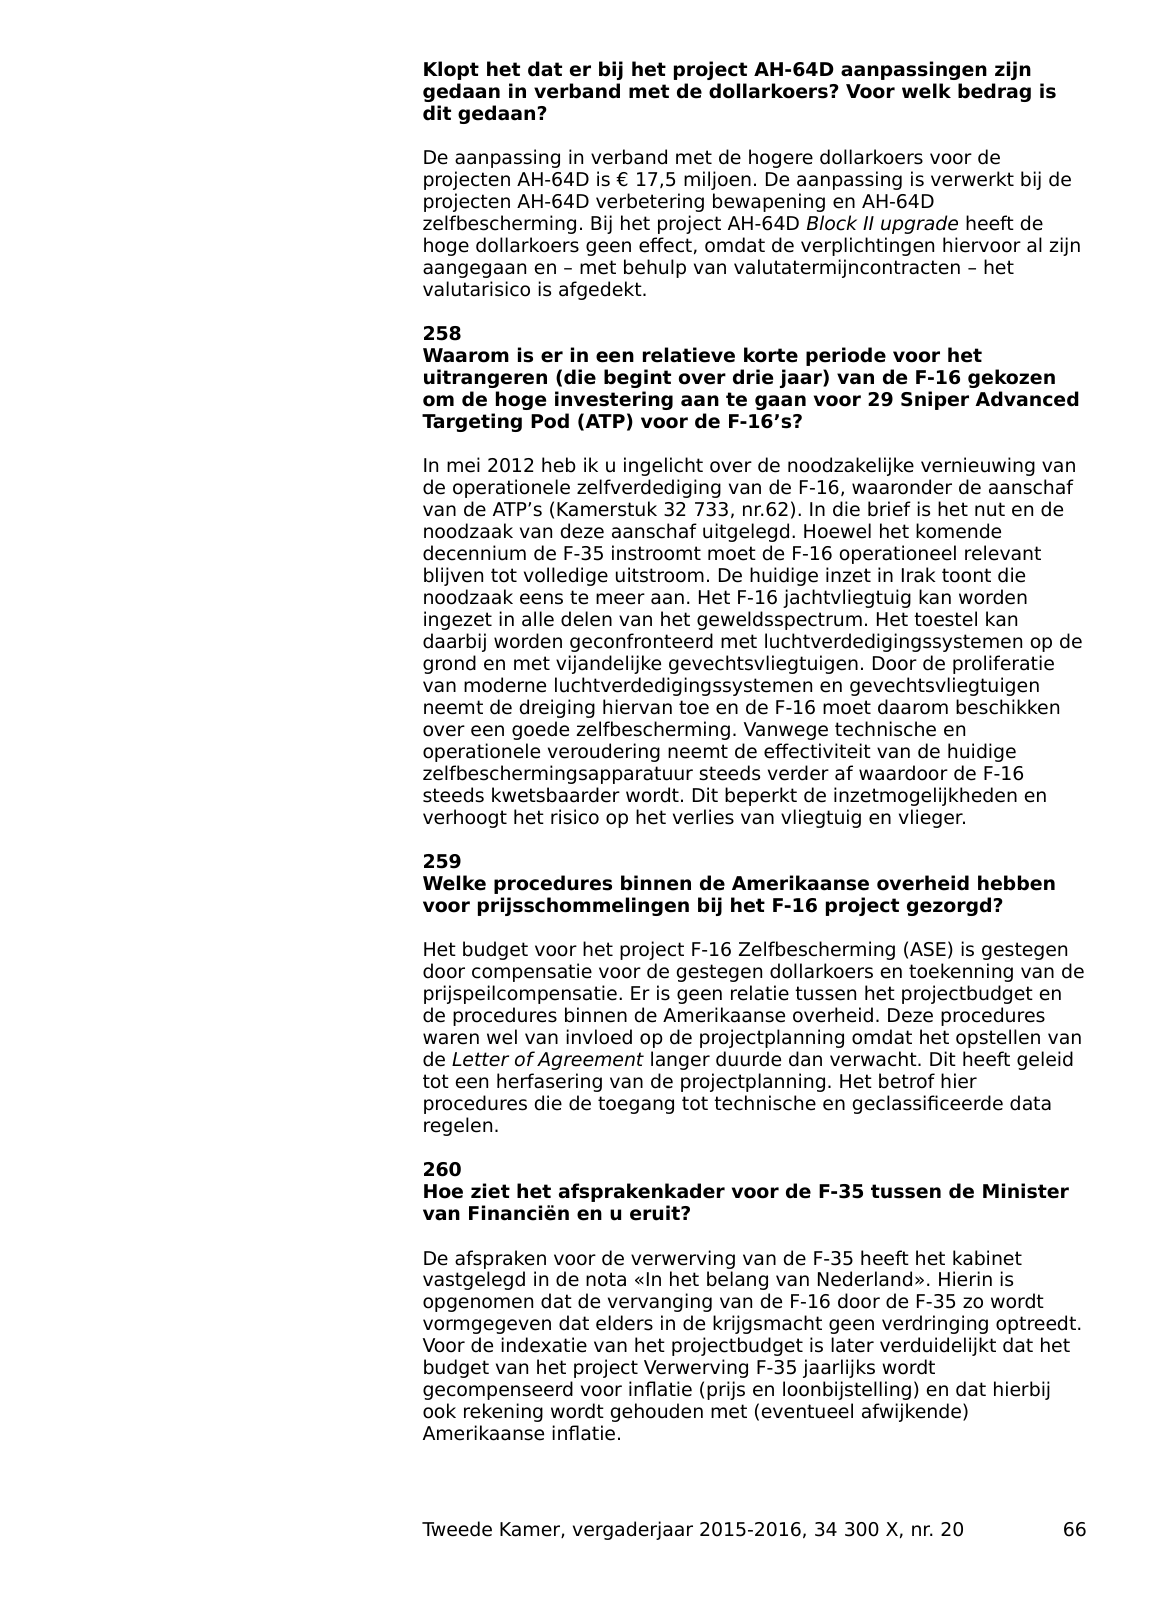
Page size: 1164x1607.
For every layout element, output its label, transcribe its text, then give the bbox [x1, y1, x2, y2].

text Waarom is er in een relatieve korte periode voor het uitrangeren (die begint over drie jaar) van de F-16 gekozen om de hoge investering aan te gaan voor 29 Sniper Advanced Targeting Pod (ATP) voor de F-16’s? [422, 345, 1087, 433]
text De afspraken voor de verwerving van de F-35 heeft het kabinet vastgelegd in de nota «In het belang van Nederland». Hierin is opgenomen dat de vervanging van de F-16 door de F-35 zo wordt vormgegeven dat elders in de krijgsmacht geen verdringing optreedt. Voor de indexatie van het projectbudget is later verduidelijkt dat het budget van het project Verwerving F-35 jaarlijks wordt gecompenseerd voor inflatie (prijs en loonbijstelling) en dat hierbij ook rekening wordt gehouden met (eventueel afwijkende) Amerikaanse inflatie. [422, 1247, 1087, 1445]
text De aanpassing in verband met de hogere dollarkoers voor de projecten AH-64D is € 17,5 miljoen. De aanpassing is verwerkt bij de projecten AH-64D verbetering bewapening en AH-64D zelfbescherming. Bij het project AH-64D Block II upgrade heeft de hoge dollarkoers geen effect, omdat de verplichtingen hiervoor al zijn aangegaan en – met behulp van valutatermijncontracten – het valutarisico is afgedekt. [422, 147, 1087, 301]
text In mei 2012 heb ik u ingelicht over de noodzakelijke vernieuwing van de operationele zelfverdediging van de F-16, waaronder de aanschaf van de ATP’s (Kamerstuk 32 733, nr.62). In die brief is het nut en de noodzaak van deze aanschaf uitgelegd. Hoewel het komende decennium de F-35 instroomt moet de F-16 operationeel relevant blijven tot volledige uitstroom. De huidige inzet in Irak toont die noodzaak eens te meer aan. Het F-16 jachtvliegtuig kan worden ingezet in alle delen van het geweldsspectrum. Het toestel kan daarbij worden geconfronteerd met luchtverdedigingssystemen op de grond en met vijandelijke gevechtsvliegtuigen. Door de proliferatie van moderne luchtverdedigingssystemen en gevechtsvliegtuigen neemt de dreiging hiervan toe en de F-16 moet daarom beschikken over een goede zelfbescherming. Vanwege technische en operationele veroudering neemt de effectiviteit van de huidige zelfbeschermingsapparatuur steeds verder af waardoor de F-16 steeds kwetsbaarder wordt. Dit beperkt de inzetmogelijkheden en verhoogt het risico op het verlies van vliegtuig en vlieger. [422, 455, 1087, 829]
text Welke procedures binnen de Amerikaanse overheid hebben voor prijsschommelingen bij het F-16 project gezorgd? [422, 873, 1087, 917]
text Klopt het dat er bij het project AH-64D aanpassingen zijn gedaan in verband met de dollarkoers? Voor welk bedrag is dit gedaan? [422, 59, 1087, 125]
text 260 [422, 1159, 1087, 1181]
text 258 [422, 323, 1087, 345]
text 259 [422, 851, 1087, 873]
text Het budget voor het project F-16 Zelfbescherming (ASE) is gestegen door compensatie voor de gestegen dollarkoers en toekenning van de prijspeilcompensatie. Er is geen relatie tussen het projectbudget en de procedures binnen de Amerikaanse overheid. Deze procedures waren wel van invloed op de projectplanning omdat het opstellen van de Letter of Agreement langer duurde dan verwacht. Dit heeft geleid tot een herfasering van de projectplanning. Het betrof hier procedures die de toegang tot technische en geclassificeerde data regelen. [422, 939, 1087, 1137]
text Hoe ziet het afsprakenkader voor de F-35 tussen de Minister van Financiën en u eruit? [422, 1181, 1087, 1225]
